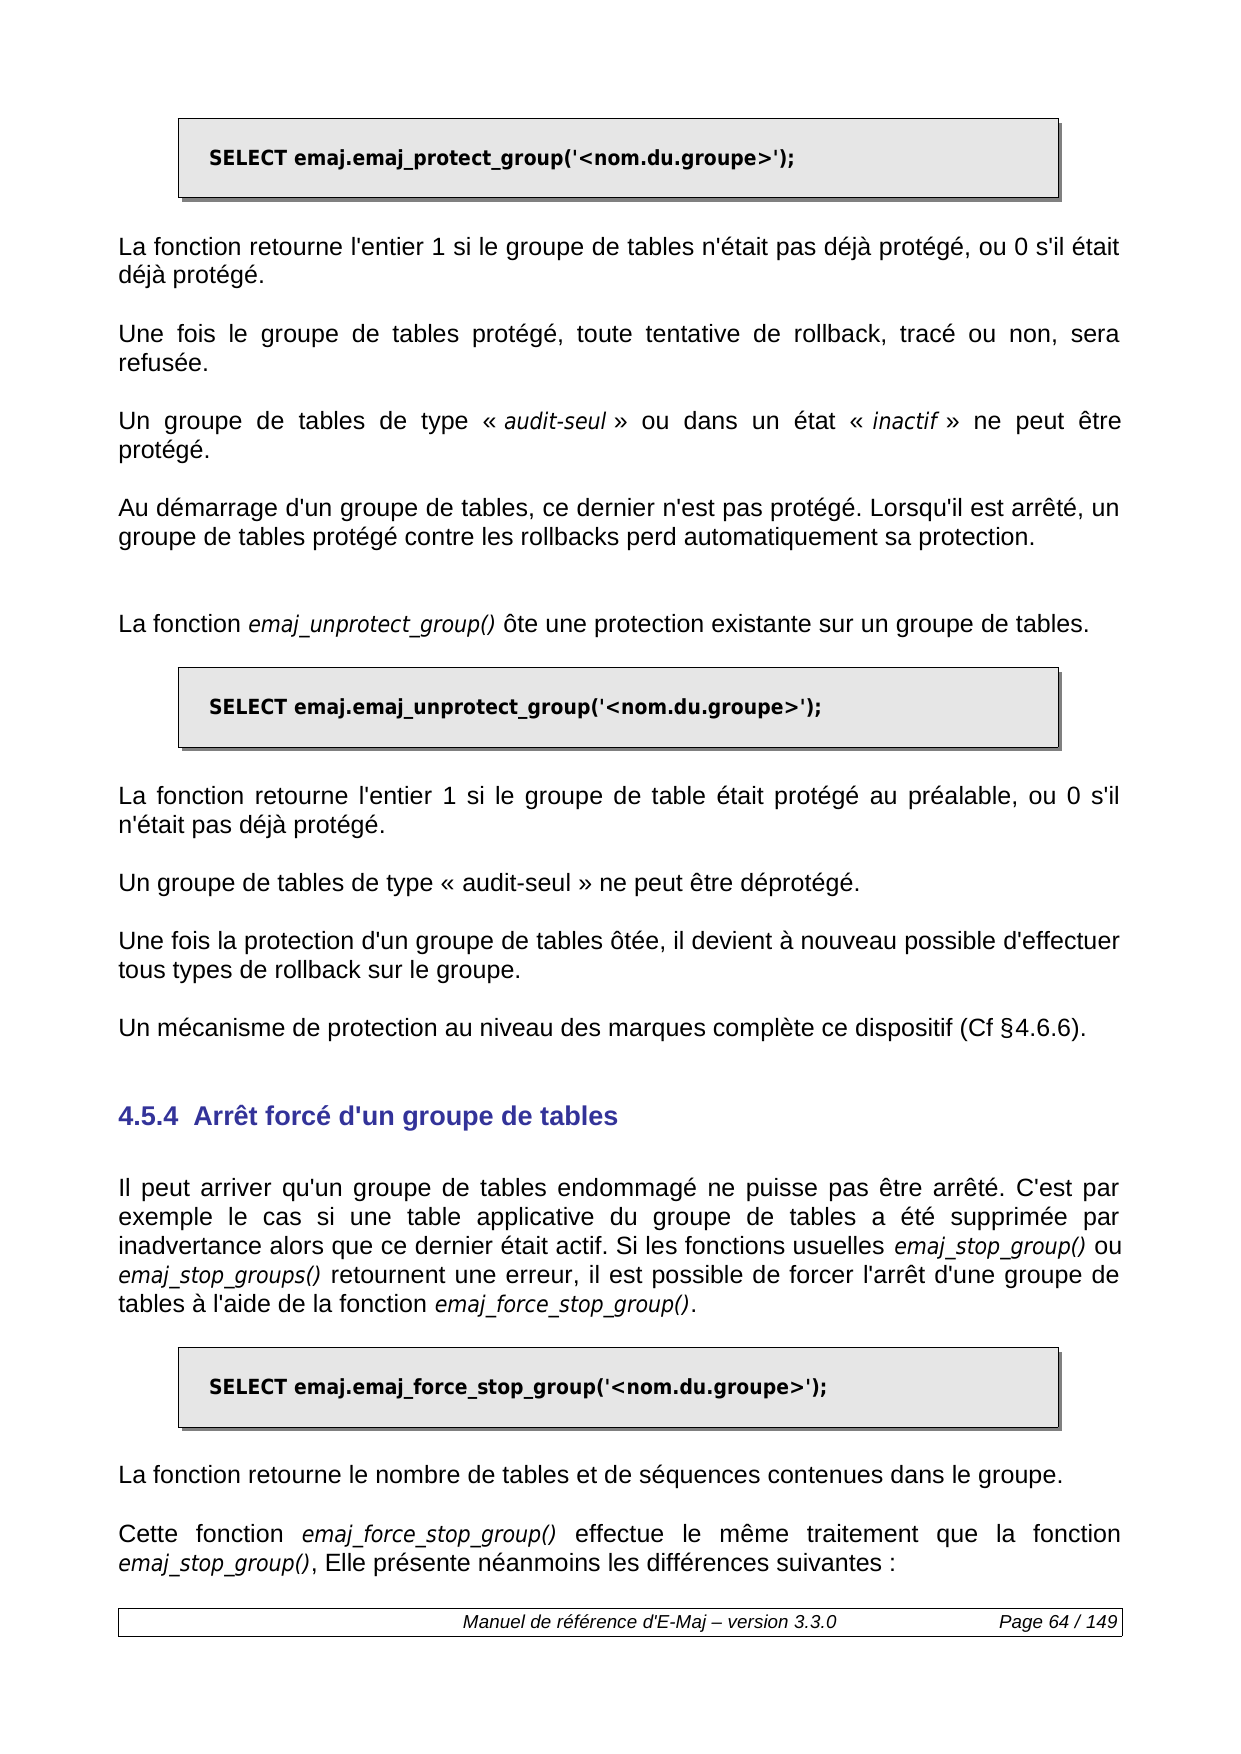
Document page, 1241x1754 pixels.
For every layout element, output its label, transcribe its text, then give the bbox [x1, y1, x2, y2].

text Un groupe de tables de type « audit-seul » ne peut être déprotégé. [118, 868, 1122, 897]
text Une fois la protection d'un groupe de tables ôtée, il devient à nouveau possible d'effectuer tous types de rollback sur le groupe. [118, 926, 1122, 984]
text La fonction retourne le nombre de tables et de séquences contenues dans le groupe. [118, 1460, 1122, 1489]
text Une fois le groupe de tables protégé, toute tentative de rollback, tracé ou non, sera refusée. [118, 318, 1122, 377]
subtitle Arrêt forcé d'un groupe de tables [118, 1100, 1122, 1131]
text Au démarrage d'un groupe de tables, ce dernier n'est pas protégé. Lorsqu'il est arrêté, un groupe de tables protégé contre les rollbacks perd automatiquement sa protection. [118, 493, 1122, 551]
text La fonction retourne l'entier 1 si le groupe de tables n'était pas déjà protégé, ou 0 s'il était déjà protégé. [118, 231, 1122, 289]
text SELECT emaj.emaj_protect_group('<nom.du.groupe>'); [179, 143, 1058, 167]
text Il peut arriver qu'un groupe de tables endommagé ne puisse pas être arrêté. C'est par exemple le cas si une table applicative du groupe de tables a été supprimée par inadvertance alors que ce dernier était actif. Si les fonctions usuelles emaj_stop_group() ou emaj_stop_groups() retournent une erreur, il est possible de forcer l'arrêt d'une groupe de tables à l'aide de la fonction emaj_force_stop_group(). [118, 1173, 1122, 1318]
text SELECT emaj.emaj_force_stop_group('<nom.du.groupe>'); [179, 1372, 1058, 1396]
text La fonction emaj_unprotect_group() ôte une protection existante sur un groupe de tables. [118, 609, 1122, 638]
text Un groupe de tables de type « audit-seul » ou dans un état « inactif » ne peut être protégé. [118, 406, 1122, 464]
text Un mécanisme de protection au niveau des marques complète ce dispositif (Cf §4.6.6). [118, 1013, 1122, 1042]
text SELECT emaj.emaj_unprotect_group('<nom.du.groupe>'); [179, 692, 1058, 716]
text Cette fonction emaj_force_stop_group() effectue le même traitement que la fonction emaj_stop_group(), Elle présente néanmoins les différences suivantes : [118, 1518, 1122, 1577]
text La fonction retourne l'entier 1 si le groupe de table était protégé au préalable, ou 0 s'il n'était pas déjà protégé. [118, 781, 1122, 839]
